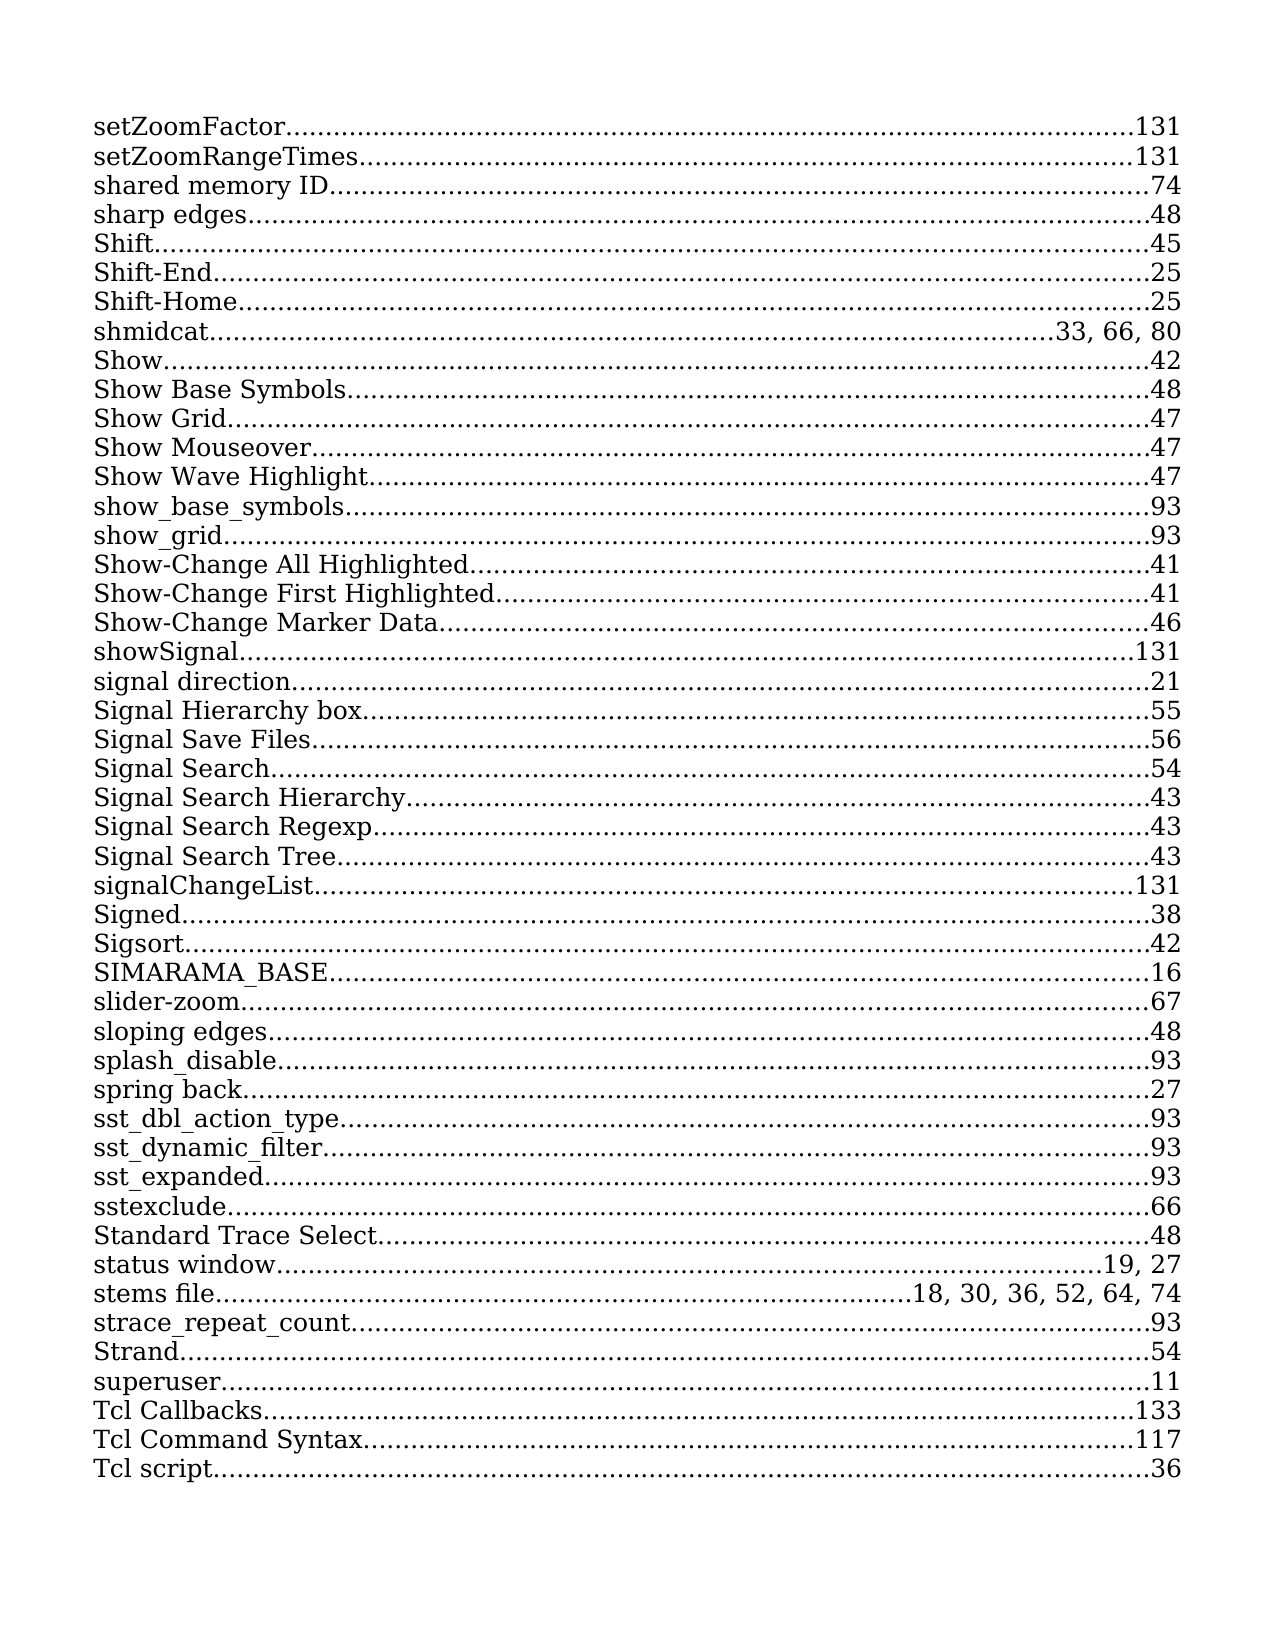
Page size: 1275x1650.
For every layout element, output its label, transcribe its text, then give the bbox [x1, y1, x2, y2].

text Signal Save Files 56 [93, 725, 1182, 754]
text slider-zoom 67 [93, 987, 1182, 1017]
text sloping edges 48 [93, 1017, 1182, 1046]
text Signal Search Tree 43 [93, 842, 1182, 871]
text signalChangeList 131 [93, 871, 1182, 900]
text signal direction 21 [93, 667, 1182, 696]
text sstexclude 66 [93, 1192, 1182, 1221]
text Show Wave Highlight 47 [93, 462, 1182, 492]
text Show Grid 47 [93, 404, 1182, 433]
text Tcl Command Syntax 117 [93, 1425, 1182, 1454]
text Signed 38 [93, 900, 1182, 929]
text Show-Change First Highlighted 41 [93, 579, 1182, 608]
text shared memory ID 74 [93, 171, 1182, 200]
text stems file 18, 30, 36, 52, 64, 74 [93, 1279, 1182, 1308]
text Show-Change All Highlighted 41 [93, 550, 1182, 579]
text superuser 11 [93, 1367, 1182, 1396]
text Shift 45 [93, 229, 1182, 258]
text Show Base Symbols 48 [93, 375, 1182, 404]
text Signal Search 54 [93, 754, 1182, 783]
text Tcl Callbacks 133 [93, 1396, 1182, 1425]
text setZoomRangeTimes 131 [93, 142, 1182, 171]
text showSignal 131 [93, 637, 1182, 667]
text Shift-Home 25 [93, 287, 1182, 317]
text Show Mouseover 47 [93, 433, 1182, 462]
text spring back 27 [93, 1075, 1182, 1104]
text Show 42 [93, 346, 1182, 375]
text Signal Search Hierarchy 43 [93, 783, 1182, 812]
text Signal Search Regexp 43 [93, 812, 1182, 842]
text show_base_symbols 93 [93, 492, 1182, 521]
text Shift-End 25 [93, 258, 1182, 287]
text Sigsort 42 [93, 929, 1182, 958]
text Strand 54 [93, 1337, 1182, 1367]
text Tcl script 36 [93, 1454, 1182, 1483]
text sst_expanded 93 [93, 1162, 1182, 1192]
text setZoomFactor 131 [93, 112, 1182, 142]
text show_grid 93 [93, 521, 1182, 550]
text splash_disable 93 [93, 1046, 1182, 1075]
text shmidcat 33, 66, 80 [93, 317, 1182, 346]
text status window 19, 27 [93, 1250, 1182, 1279]
text Show-Change Marker Data 46 [93, 608, 1182, 637]
text sharp edges 48 [93, 200, 1182, 229]
text Standard Trace Select 48 [93, 1221, 1182, 1250]
text sst_dynamic_filter 93 [93, 1133, 1182, 1162]
text Signal Hierarchy box 55 [93, 696, 1182, 725]
text SIMARAMA_BASE 16 [93, 958, 1182, 987]
text sst_dbl_action_type 93 [93, 1104, 1182, 1133]
text strace_repeat_count 93 [93, 1308, 1182, 1337]
